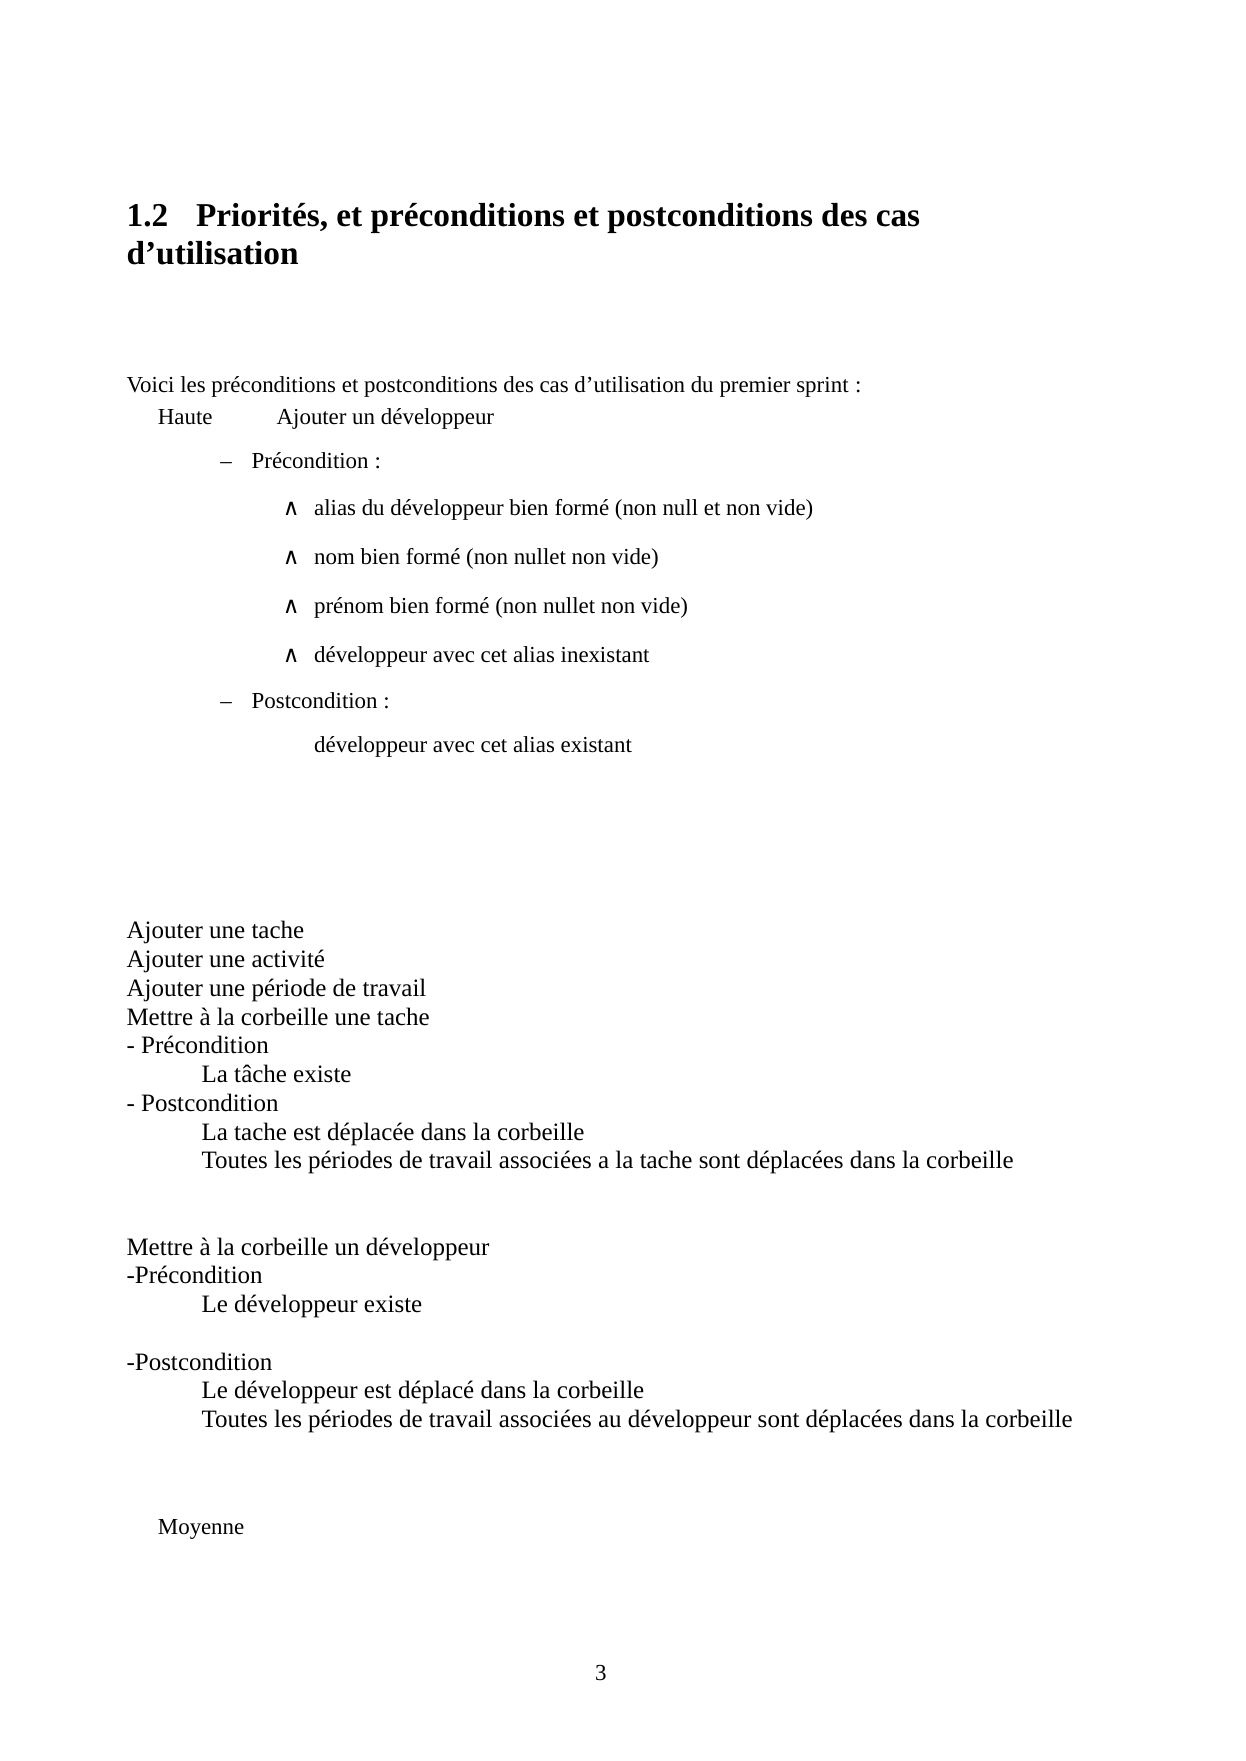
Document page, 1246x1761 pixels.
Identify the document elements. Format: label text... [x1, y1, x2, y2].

list ∧ prénom bien formé (non nullet non vide) [283, 589, 1075, 620]
text Ajouter une période de travail [126, 973, 1075, 1002]
text - Postcondition [126, 1088, 1075, 1117]
text Ajouter une activité [126, 944, 1075, 973]
subtitle 1.2 Priorités, et préconditions et postconditions des cas d’utilisation [126, 195, 1075, 272]
text La tâche existe [126, 1059, 1075, 1088]
list – Postcondition : [220, 687, 1075, 713]
list ∧ alias du développeur bien formé (non null et non vide) [283, 491, 1075, 522]
text Le développeur est déplacé dans la corbeille [126, 1375, 1075, 1404]
text -Postcondition [126, 1347, 1075, 1375]
list ∧ développeur avec cet alias inexistant [283, 638, 1075, 669]
text Voici les préconditions et postconditions des cas d’utilisation du premier sprint : [126, 371, 1075, 398]
list Haute Ajouter un développeur [158, 403, 1075, 429]
text Toutes les périodes de travail associées au développeur sont déplacées dans la corbeille [126, 1404, 1075, 1433]
text Le développeur existe [126, 1289, 1075, 1318]
text -Précondition [126, 1260, 1075, 1289]
list ∧ nom bien formé (non nullet non vide) [283, 540, 1075, 571]
list développeur avec cet alias existant [283, 731, 1075, 757]
text Toutes les périodes de travail associées a la tache sont déplacées dans la corbeille [126, 1145, 1075, 1174]
list – Précondition : [220, 447, 1075, 473]
text La tache est déplacée dans la corbeille [126, 1117, 1075, 1145]
list Moyenne [158, 1513, 1075, 1539]
text - Précondition [126, 1030, 1075, 1059]
text Ajouter une tache [126, 915, 1075, 944]
text Mettre à la corbeille une tache [126, 1002, 1075, 1030]
text Mettre à la corbeille un développeur [126, 1232, 1075, 1260]
